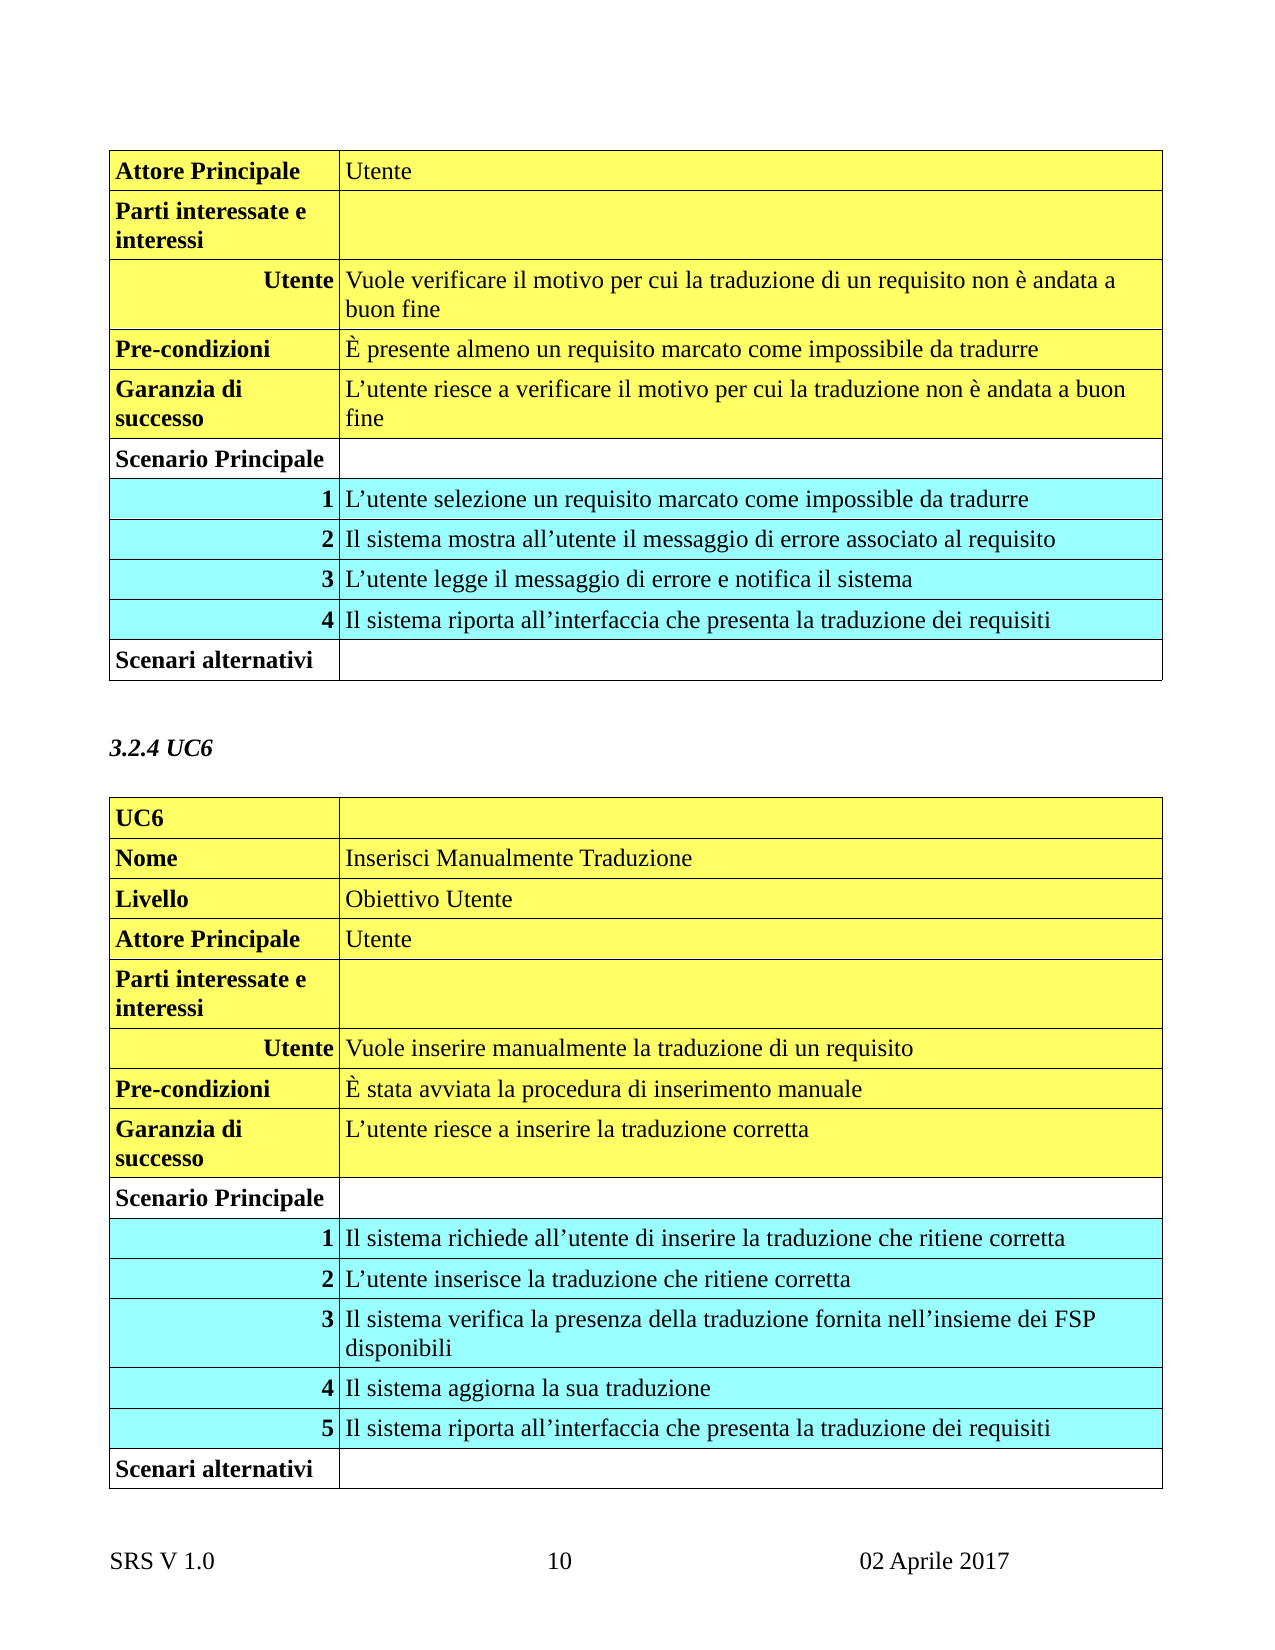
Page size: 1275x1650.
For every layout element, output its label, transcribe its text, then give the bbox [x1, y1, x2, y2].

table_header UC6 [110, 798, 339, 838]
table_cell [340, 191, 1162, 259]
table_cell Inserisci Manualmente Traduzione [340, 839, 1162, 878]
table_cell [340, 1449, 1162, 1488]
table_cell 1 [110, 1219, 339, 1258]
table_cell Utente [110, 260, 339, 328]
table_cell Parti interessate e interessi [110, 191, 339, 259]
table_cell L’utente riesce a verificare il motivo per cui la traduzione non è andata a buon fine [340, 370, 1162, 438]
table_cell Garanzia di successo [110, 1109, 339, 1177]
table_cell [340, 640, 1162, 680]
table_cell L’utente inserisce la traduzione che ritiene corretta [340, 1259, 1162, 1298]
table_cell [340, 960, 1162, 1028]
table_cell Il sistema aggiorna la sua traduzione [340, 1368, 1162, 1408]
table_cell Parti interessate e interessi [110, 960, 339, 1028]
subtitle 3.2.4 UC6 [109, 733, 1162, 762]
table_cell 4 [110, 600, 339, 639]
table_cell L’utente selezione un requisito marcato come impossible da tradurre [340, 479, 1162, 518]
table_cell Utente [340, 919, 1162, 958]
table_cell Utente [340, 151, 1162, 190]
table_cell Garanzia di successo [110, 370, 339, 438]
table_cell 2 [110, 1259, 339, 1298]
table_cell Attore Principale [110, 919, 339, 958]
table_header [340, 798, 1162, 838]
table_cell 5 [110, 1409, 339, 1448]
table_cell Vuole verificare il motivo per cui la traduzione di un requisito non è andata a buon fine [340, 260, 1162, 328]
table_cell Scenari alternativi [110, 1449, 339, 1488]
table_cell Nome [110, 839, 339, 878]
table_cell Pre-condizioni [110, 1069, 339, 1108]
table_cell Il sistema mostra all’utente il messaggio di errore associato al requisito [340, 520, 1162, 559]
table_cell Il sistema riporta all’interfaccia che presenta la traduzione dei requisiti [340, 1409, 1162, 1448]
table_cell È stata avviata la procedura di inserimento manuale [340, 1069, 1162, 1108]
table_cell Attore Principale [110, 151, 339, 190]
table_cell 3 [110, 560, 339, 599]
table_cell Scenari alternativi [110, 640, 339, 680]
table_cell Il sistema riporta all’interfaccia che presenta la traduzione dei requisiti [340, 600, 1162, 639]
table_cell Vuole inserire manualmente la traduzione di un requisito [340, 1029, 1162, 1068]
table_cell Utente [110, 1029, 339, 1068]
table_cell Livello [110, 879, 339, 918]
table_cell Scenario Principale [110, 1178, 339, 1218]
table_cell Scenario Principale [110, 439, 339, 478]
table_cell 4 [110, 1368, 339, 1408]
table_cell 1 [110, 479, 339, 518]
table_cell 2 [110, 520, 339, 559]
table_cell L’utente legge il messaggio di errore e notifica il sistema [340, 560, 1162, 599]
table_cell Il sistema richiede all’utente di inserire la traduzione che ritiene corretta [340, 1219, 1162, 1258]
table_cell È presente almeno un requisito marcato come impossibile da tradurre [340, 330, 1162, 369]
table_cell 3 [110, 1299, 339, 1367]
table_cell [340, 439, 1162, 478]
table_cell Il sistema verifica la presenza della traduzione fornita nell’insieme dei FSP disponibili [340, 1299, 1162, 1367]
table_cell L’utente riesce a inserire la traduzione corretta [340, 1109, 1162, 1177]
table_cell Obiettivo Utente [340, 879, 1162, 918]
table_cell [340, 1178, 1162, 1218]
